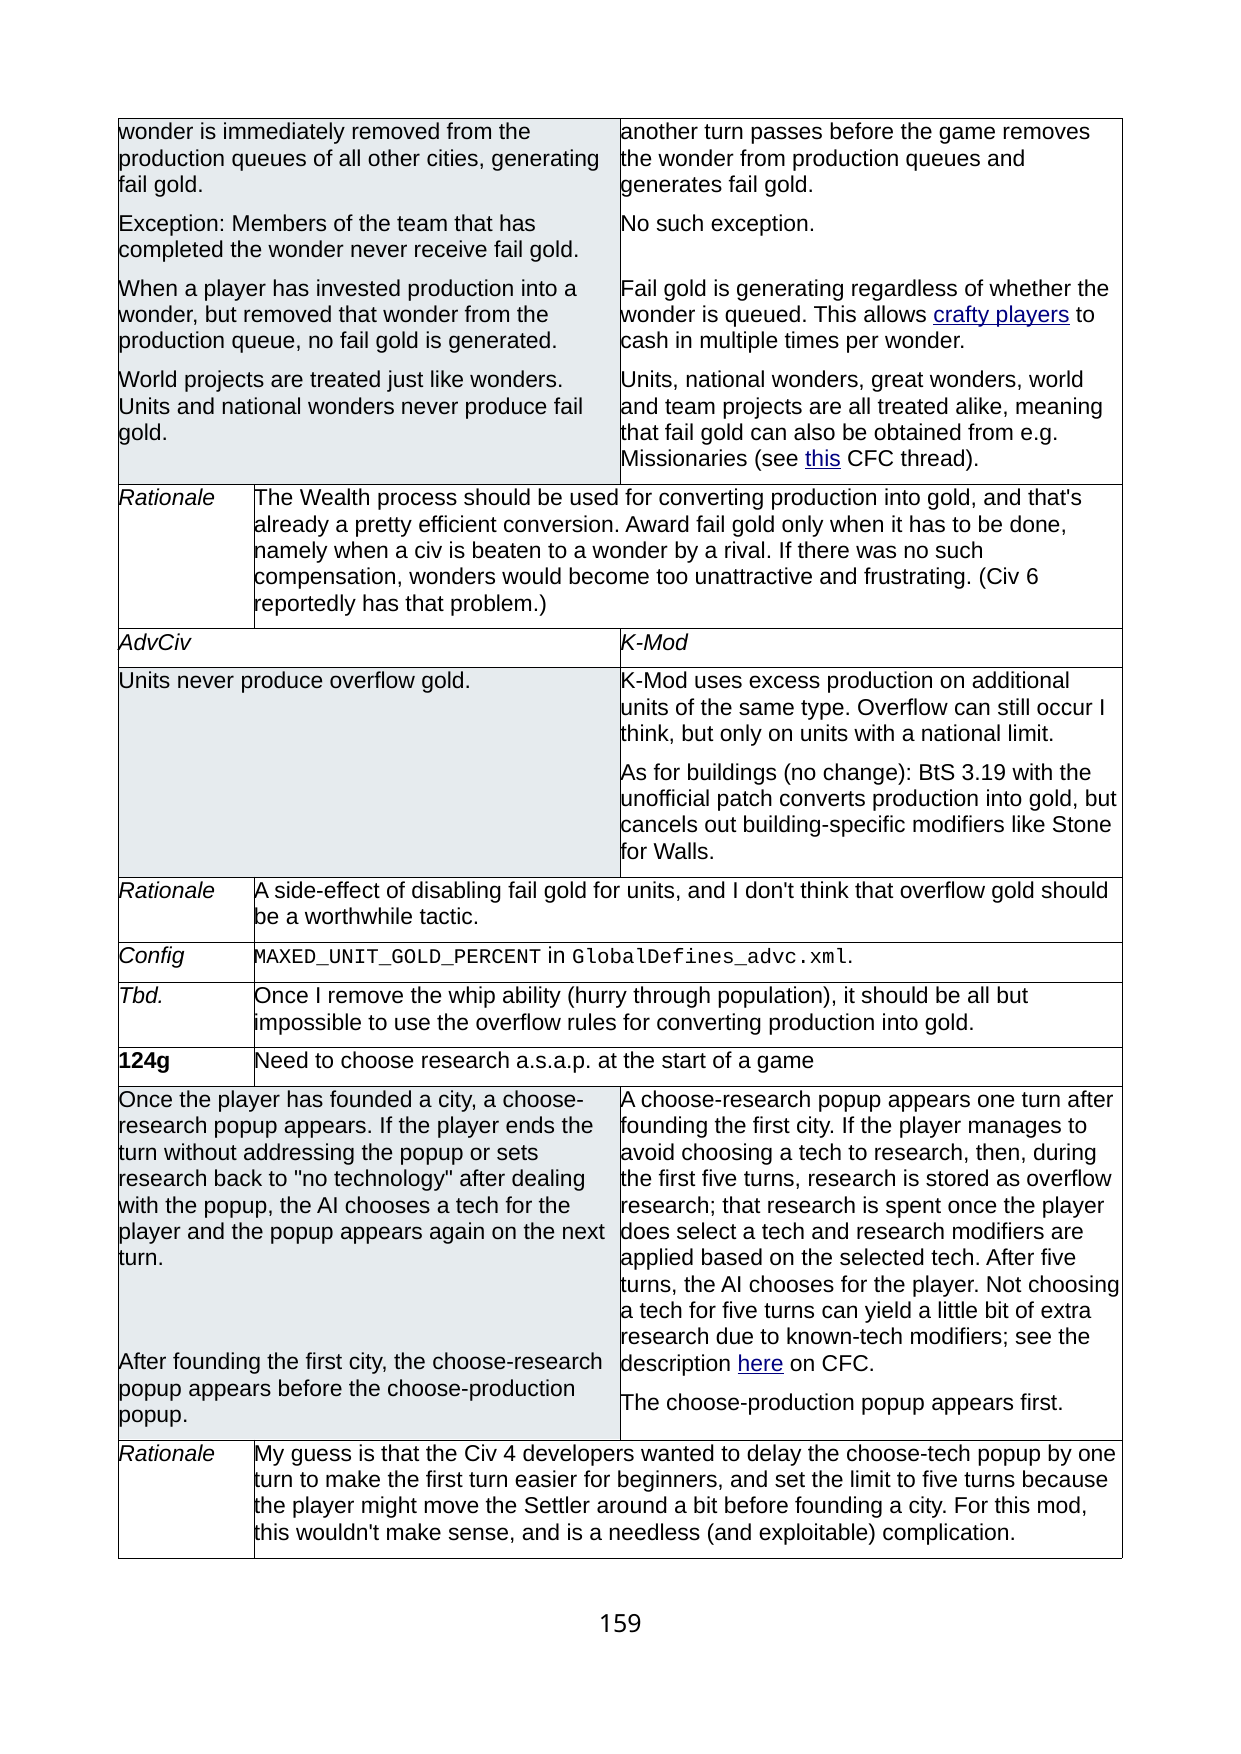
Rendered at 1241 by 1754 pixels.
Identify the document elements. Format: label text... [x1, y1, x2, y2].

table_cell AdvCiv [119, 629, 620, 667]
table_cell The Wealth process should be used for converting production into gold, and that's already a pretty efficient conversion. Award fail gold only when it has to be done, namely when a civ is beaten to a wonder by a rival. If there was no such compensation, wonders would become too unattractive and frustrating. (Civ 6 reportedly has that problem.) [255, 485, 1122, 628]
table_cell My guess is that the Civ 4 developers wanted to delay the choose-tech popup by one turn to make the first turn easier for beginners, and set the limit to five turns because the player might move the Settler around a bit before founding a city. For this mod, this wouldn't make sense, and is a needless (and exploitable) complication. [255, 1441, 1122, 1557]
table_cell K-Mod uses excess production on additional units of the same type. Overflow can still occur I think, but only on units with a national limit. As for buildings (no change): BtS 3.19 with the unofficial patch converts production into gold, but cancels out building-specific modifiers like Stone for Walls. [621, 668, 1122, 877]
table_cell another turn passes before the game removes the wonder from production queues and generates fail gold. No such exception. Fail gold is generating regardless of whether the wonder is queued. This allows crafty players to cash in multiple times per wonder. Units, national wonders, great wonders, world and team projects are all treated alike, meaning that fail gold can also be obtained from e.g. Missionaries (see this CFC thread). [621, 119, 1122, 484]
table_cell Once the player has founded a city, a choose-research popup appears. If the player ends the turn without addressing the popup or sets research back to "no technology" after dealing with the popup, the AI chooses a tech for the player and the popup appears again on the next turn. After founding the first city, the choose-research popup appears before the choose-production popup. [119, 1087, 620, 1439]
table_cell Tbd. [119, 983, 254, 1047]
table_cell Once I remove the whip ability (hurry through population), it should be all but impossible to use the overflow rules for converting production into gold. [255, 983, 1122, 1047]
table_cell K-Mod [621, 629, 1122, 667]
table_cell A side-effect of disabling fail gold for units, and I don't think that overflow gold should be a worthwhile tactic. [255, 878, 1122, 942]
table_cell Rationale [119, 878, 254, 942]
table_cell Config [119, 943, 254, 982]
table_cell wonder is immediately removed from the production queues of all other cities, generating fail gold. Exception: Members of the team that has completed the wonder never receive fail gold. When a player has invested production into a wonder, but removed that wonder from the production queue, no fail gold is generated. World projects are treated just like wonders. Units and national wonders never produce fail gold. [119, 119, 620, 484]
table_cell Rationale [119, 485, 254, 628]
table_cell Need to choose research a.s.a.p. at the start of a game [255, 1048, 1122, 1086]
table_cell 124g [119, 1048, 254, 1086]
table_cell A choose-research popup appears one turn after founding the first city. If the player manages to avoid choosing a tech to research, then, during the first five turns, research is stored as overflow research; that research is spent once the player does select a tech and research modifiers are applied based on the selected tech. After five turns, the AI chooses for the player. Not choosing a tech for five turns can yield a little bit of extra research due to known-tech modifiers; see the description here on CFC. The choose-production popup appears first. [621, 1087, 1122, 1439]
table_cell Rationale [119, 1441, 254, 1557]
table_cell Units never produce overflow gold. [119, 668, 620, 877]
table_cell MAXED_UNIT_GOLD_PERCENT in GlobalDefines_advc.xml. [255, 943, 1122, 982]
